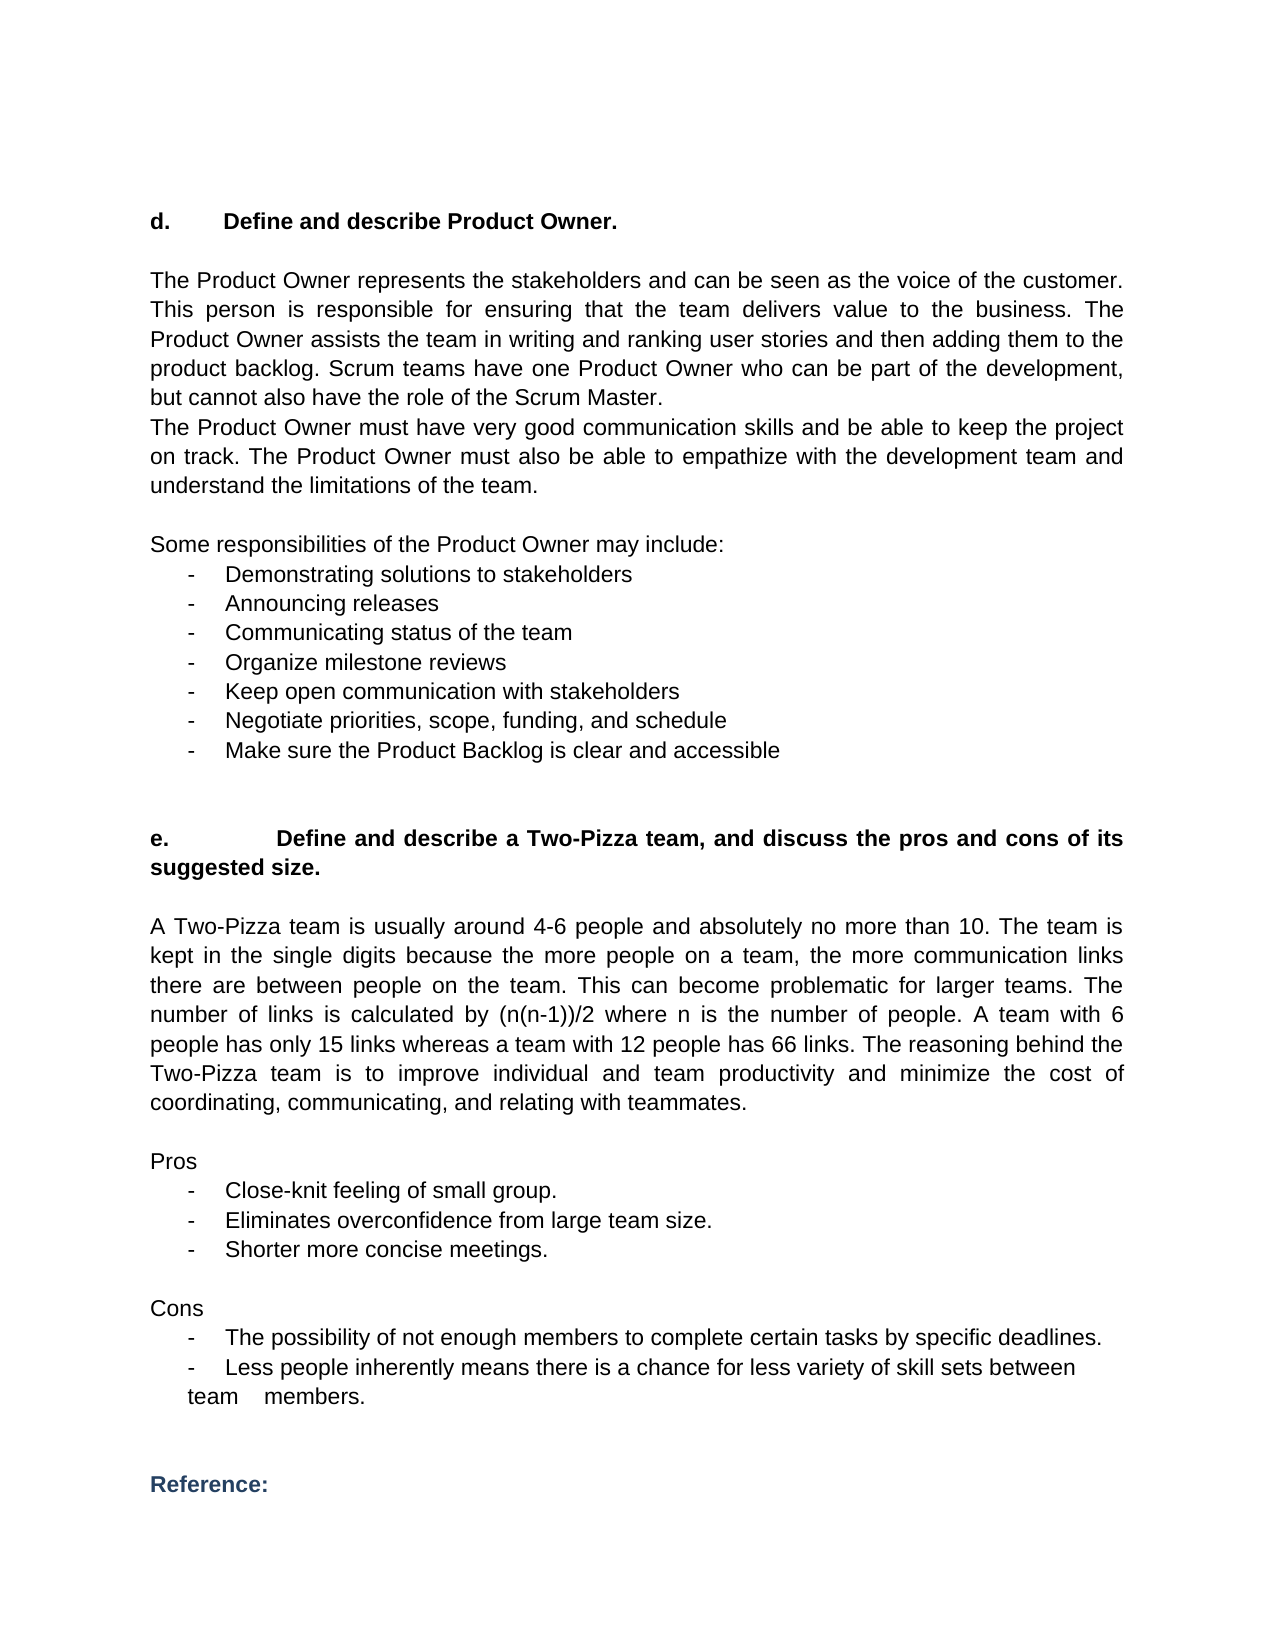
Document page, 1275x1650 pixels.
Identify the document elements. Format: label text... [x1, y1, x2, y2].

text - Less people inherently means there is a chance for less variety of skill sets between team members. [187, 1354, 1125, 1409]
text - Communicating status of the team [187, 620, 1125, 646]
text The Product Owner represents the stakeholders and can be seen as the voice of the customer. This person is responsible for ensuring that the team delivers value to the business. The Product Owner assists the team in writing and ranking user stories and then adding them to the product backlog. Scrum teams have one Product Owner who can be part of the development, but cannot also have the role of the Scrum Master. [150, 268, 1125, 411]
text d. Define and describe Product Owner. [150, 209, 1125, 234]
text Cons [150, 1296, 1125, 1321]
text The Product Owner must have very good communication skills and be able to keep the project on track. The Product Owner must also be able to empathize with the development team and understand the limitations of the team. [150, 414, 1125, 499]
text - Shorter more concise meetings. [187, 1237, 1125, 1263]
text - Negotiate priorities, scope, funding, and schedule [187, 708, 1125, 734]
text - Close-knit feeling of small group. [187, 1178, 1125, 1204]
text - Organize milestone reviews [187, 649, 1125, 675]
text - Make sure the Product Backlog is clear and accessible [187, 738, 1125, 763]
text - Demonstrating solutions to stakeholders [187, 561, 1125, 587]
text - The possibility of not enough members to complete certain tasks by specific deadlines. [187, 1325, 1125, 1351]
text - Keep open communication with stakeholders [187, 679, 1125, 704]
text - Eliminates overconfidence from large team size. [187, 1208, 1125, 1233]
text Reference: [150, 1472, 1125, 1498]
text A Two-Pizza team is usually around 4-6 people and absolutely no more than 10. The team is kept in the single digits because the more people on a team, the more communication links there are between people on the team. This can become problematic for larger teams. The number of links is calculated by (n(n-1))/2 where n is the number of people. A team with 6 people has only 15 links whereas a team with 12 people has 66 links. The reasoning behind the Two-Pizza team is to improve individual and team productivity and minimize the cost of coordinating, communicating, and relating with teammates. [150, 914, 1125, 1116]
text Pros [150, 1149, 1125, 1174]
text e. Define and describe a Two-Pizza team, and discuss the pros and cons of its suggested size. [150, 826, 1125, 881]
text - Announcing releases [187, 591, 1125, 616]
text Some responsibilities of the Product Owner may include: [150, 532, 1125, 558]
